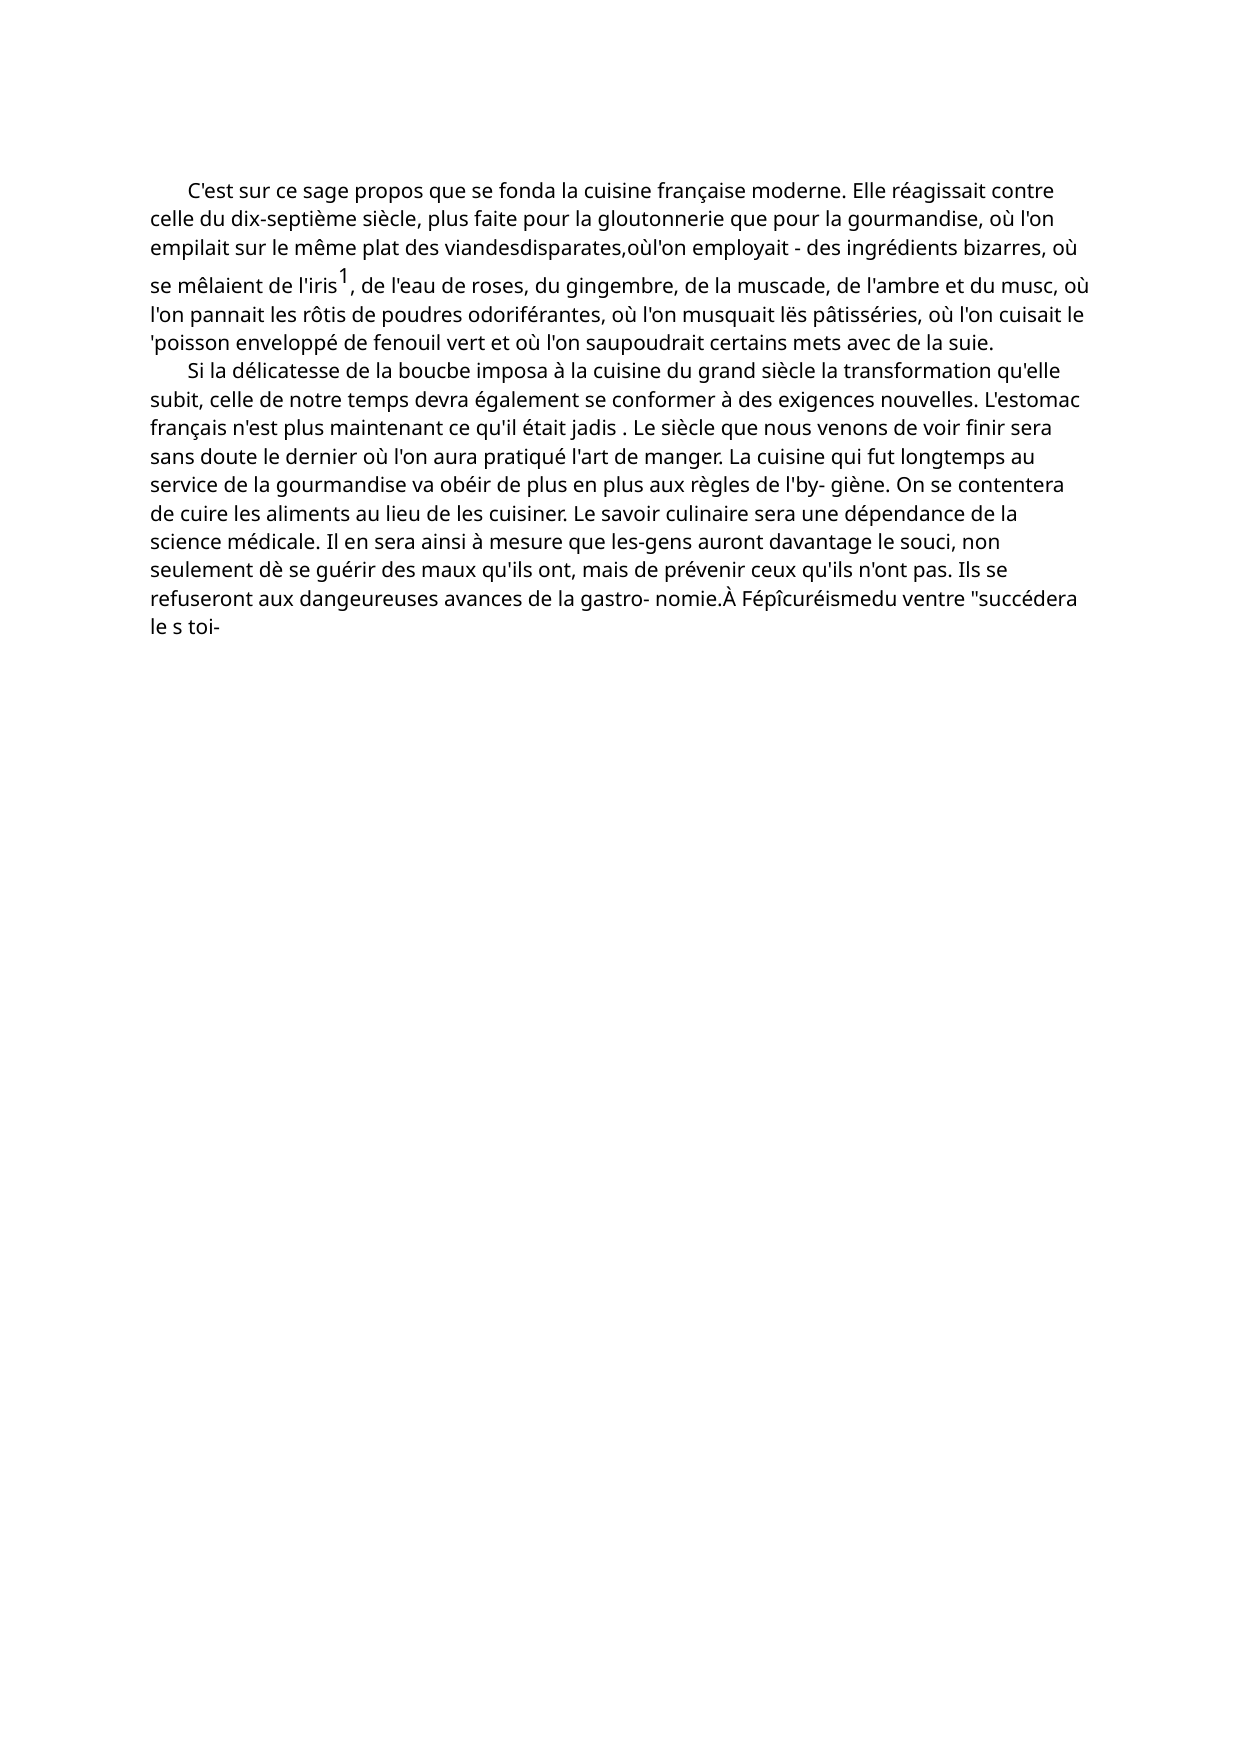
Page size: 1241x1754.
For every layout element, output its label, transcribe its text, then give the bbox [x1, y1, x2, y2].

text Si la délicatesse de la boucbe imposa à la cuisine du grand siècle la transformation qu'elle subit, celle de notre temps devra également se conformer à des exigences nouvelles. L'estomac français n'est plus maintenant ce qu'il était jadis . Le siècle que nous venons de voir finir sera sans doute le der­nier où l'on aura pratiqué l'art de manger. La cui­sine qui fut longtemps au service de la gourman­dise va obéir de plus en plus aux règles de l'by- giène. On se contentera de cuire les aliments au lieu de les cuisiner. Le savoir culinaire sera une dépendance de la science médicale. Il en sera ainsi à mesure que les-gens auront davantage le souci, non seulement dè se guérir des maux qu'ils ont, mais de prévenir ceux qu'ils n'ont pas. Ils se refuseront aux dangeureuses avances de la gastro- nomie.À Fépîcuréismedu ventre "succédera le s toi- [150, 357, 1090, 641]
text C'est sur ce sage propos que se fonda la cuisine française moderne. Elle réagissait contre celle du dix-septième siècle, plus faite pour la gloutonnerie que pour la gourmandise, où l'on empilait sur le même plat des viandesdisparates,oùl'on employait - des ingrédients bizarres, où se mêlaient de l'iris1, de l'eau de roses, du gingembre, de la muscade, de l'ambre et du musc, où l'on pannait les rôtis de poudres odoriférantes, où l'on musquait lës pâtisséries, où l'on cuisait le 'poisson enveloppé de fenouil vert et où l'on saupoudrait certains mets avec de la suie. [150, 176, 1090, 357]
